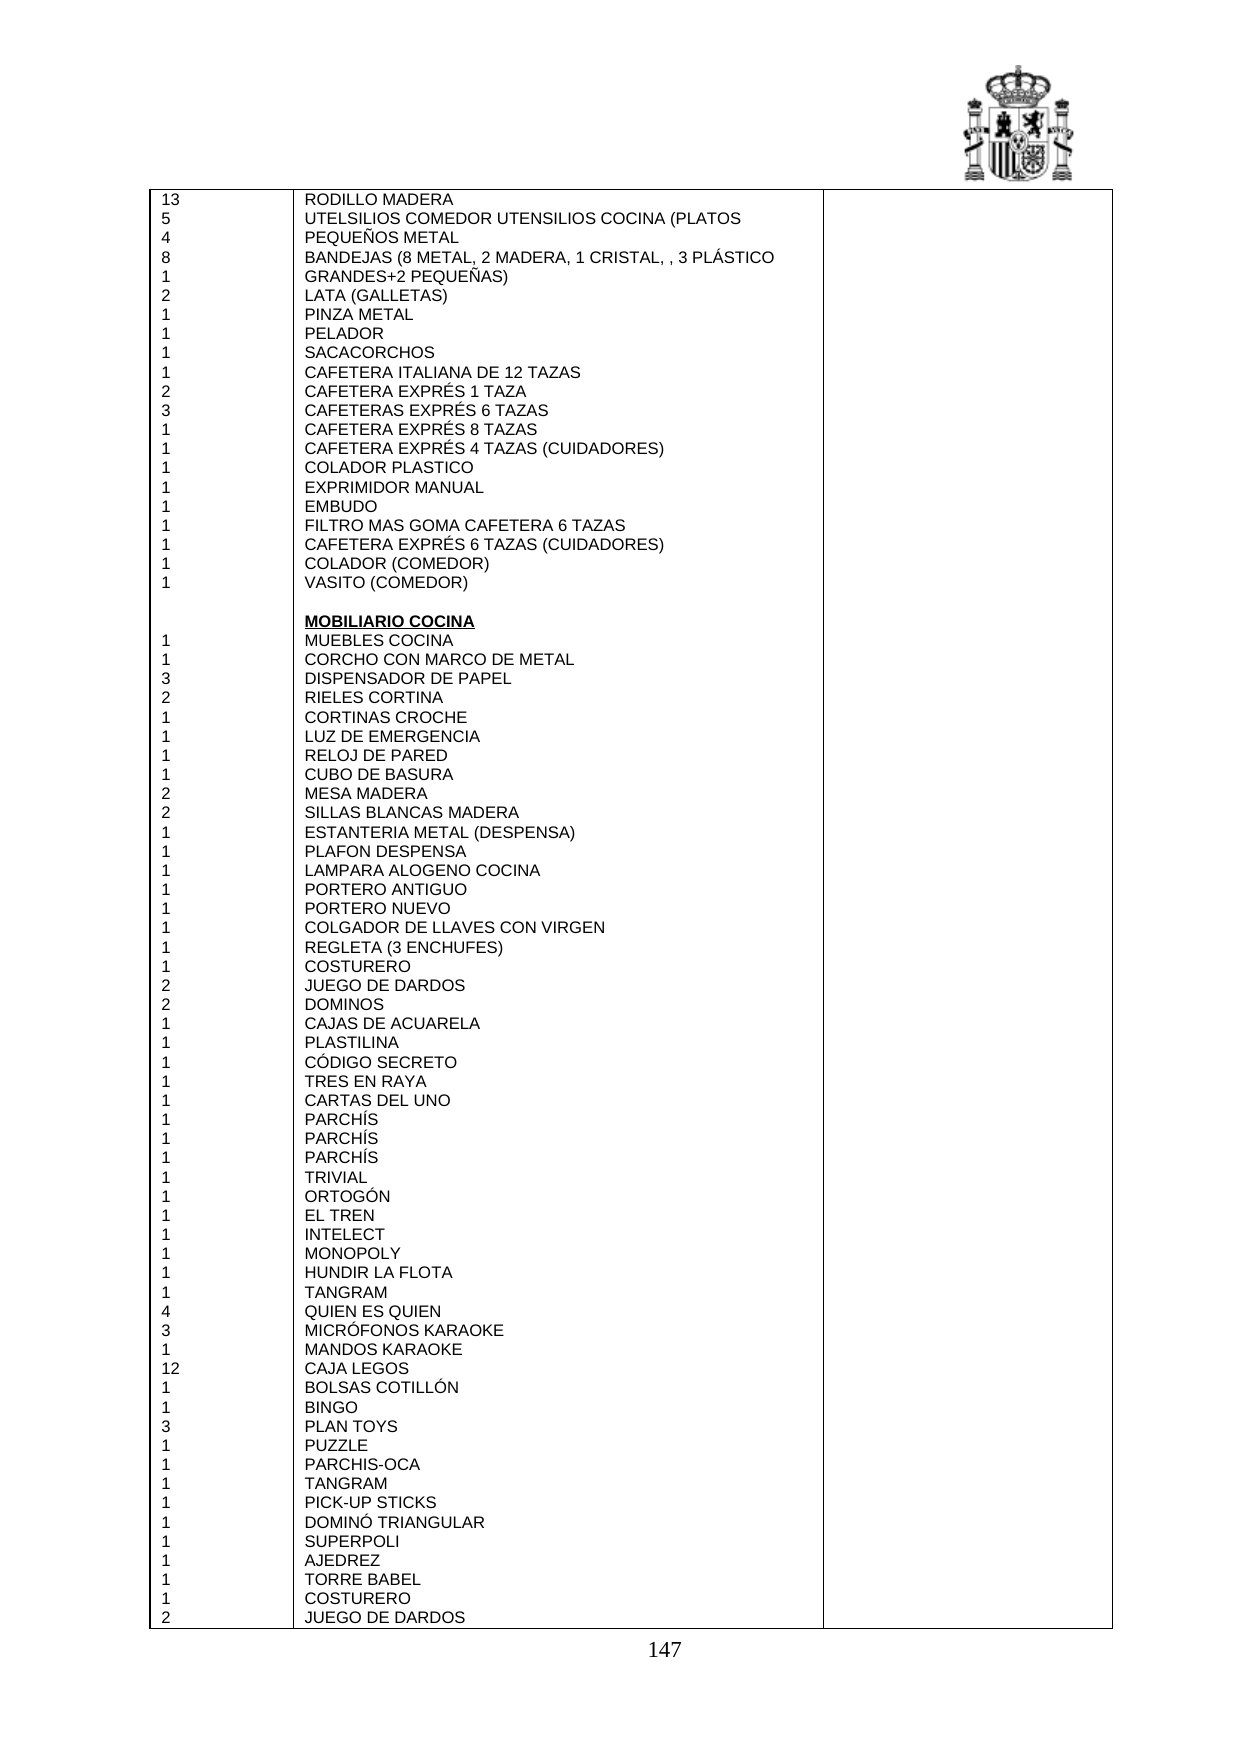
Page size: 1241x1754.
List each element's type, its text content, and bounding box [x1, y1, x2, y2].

table_cell RODILLO MADERA UTELSILIOS COMEDOR UTENSILIOS COCINA (PLATOS PEQUEÑOS METAL BANDEJAS (8 METAL, 2 MADERA, 1 CRISTAL, , 3 PLÁSTICO GRANDES+2 PEQUEÑAS) LATA (GALLETAS) PINZA METAL PELADOR SACACORCHOS CAFETERA ITALIANA DE 12 TAZAS CAFETERA EXPRÉS 1 TAZA CAFETERAS EXPRÉS 6 TAZAS CAFETERA EXPRÉS 8 TAZAS CAFETERA EXPRÉS 4 TAZAS (CUIDADORES) COLADOR PLASTICO EXPRIMIDOR MANUAL EMBUDO FILTRO MAS GOMA CAFETERA 6 TAZAS CAFETERA EXPRÉS 6 TAZAS (CUIDADORES) COLADOR (COMEDOR) VASITO (COMEDOR) MOBILIARIO COCINA MUEBLES COCINA CORCHO CON MARCO DE METAL DISPENSADOR DE PAPEL RIELES CORTINA CORTINAS CROCHE LUZ DE EMERGENCIA RELOJ DE PARED CUBO DE BASURA MESA MADERA SILLAS BLANCAS MADERA ESTANTERIA METAL (DESPENSA) PLAFON DESPENSA LAMPARA ALOGENO COCINA PORTERO ANTIGUO PORTERO NUEVO COLGADOR DE LLAVES CON VIRGEN REGLETA (3 ENCHUFES) COSTURERO JUEGO DE DARDOS DOMINOS CAJAS DE ACUARELA PLASTILINA CÓDIGO SECRETO TRES EN RAYA CARTAS DEL UNO PARCHÍS PARCHÍS PARCHÍS TRIVIAL ORTOGÓN EL TREN INTELECT MONOPOLY HUNDIR LA FLOTA TANGRAM QUIEN ES QUIEN MICRÓFONOS KARAOKE MANDOS KARAOKE CAJA LEGOS BOLSAS COTILLÓN BINGO PLAN TOYS PUZZLE PARCHIS-OCA TANGRAM PICK-UP STICKS DOMINÓ TRIANGULAR SUPERPOLI AJEDREZ TORRE BABEL COSTURERO JUEGO DE DARDOS [294, 190, 823, 1627]
table_cell 13 5 4 8 1 2 1 1 1 1 2 3 1 1 1 1 1 1 1 1 1 1 1 3 2 1 1 1 1 2 2 1 1 1 1 1 1 1 1 2 2 1 1 1 1 1 1 1 1 1 1 1 1 1 1 1 4 3 1 12 1 1 3 1 1 1 1 1 1 1 1 1 2 [151, 190, 293, 1627]
table_cell [824, 190, 1112, 1627]
